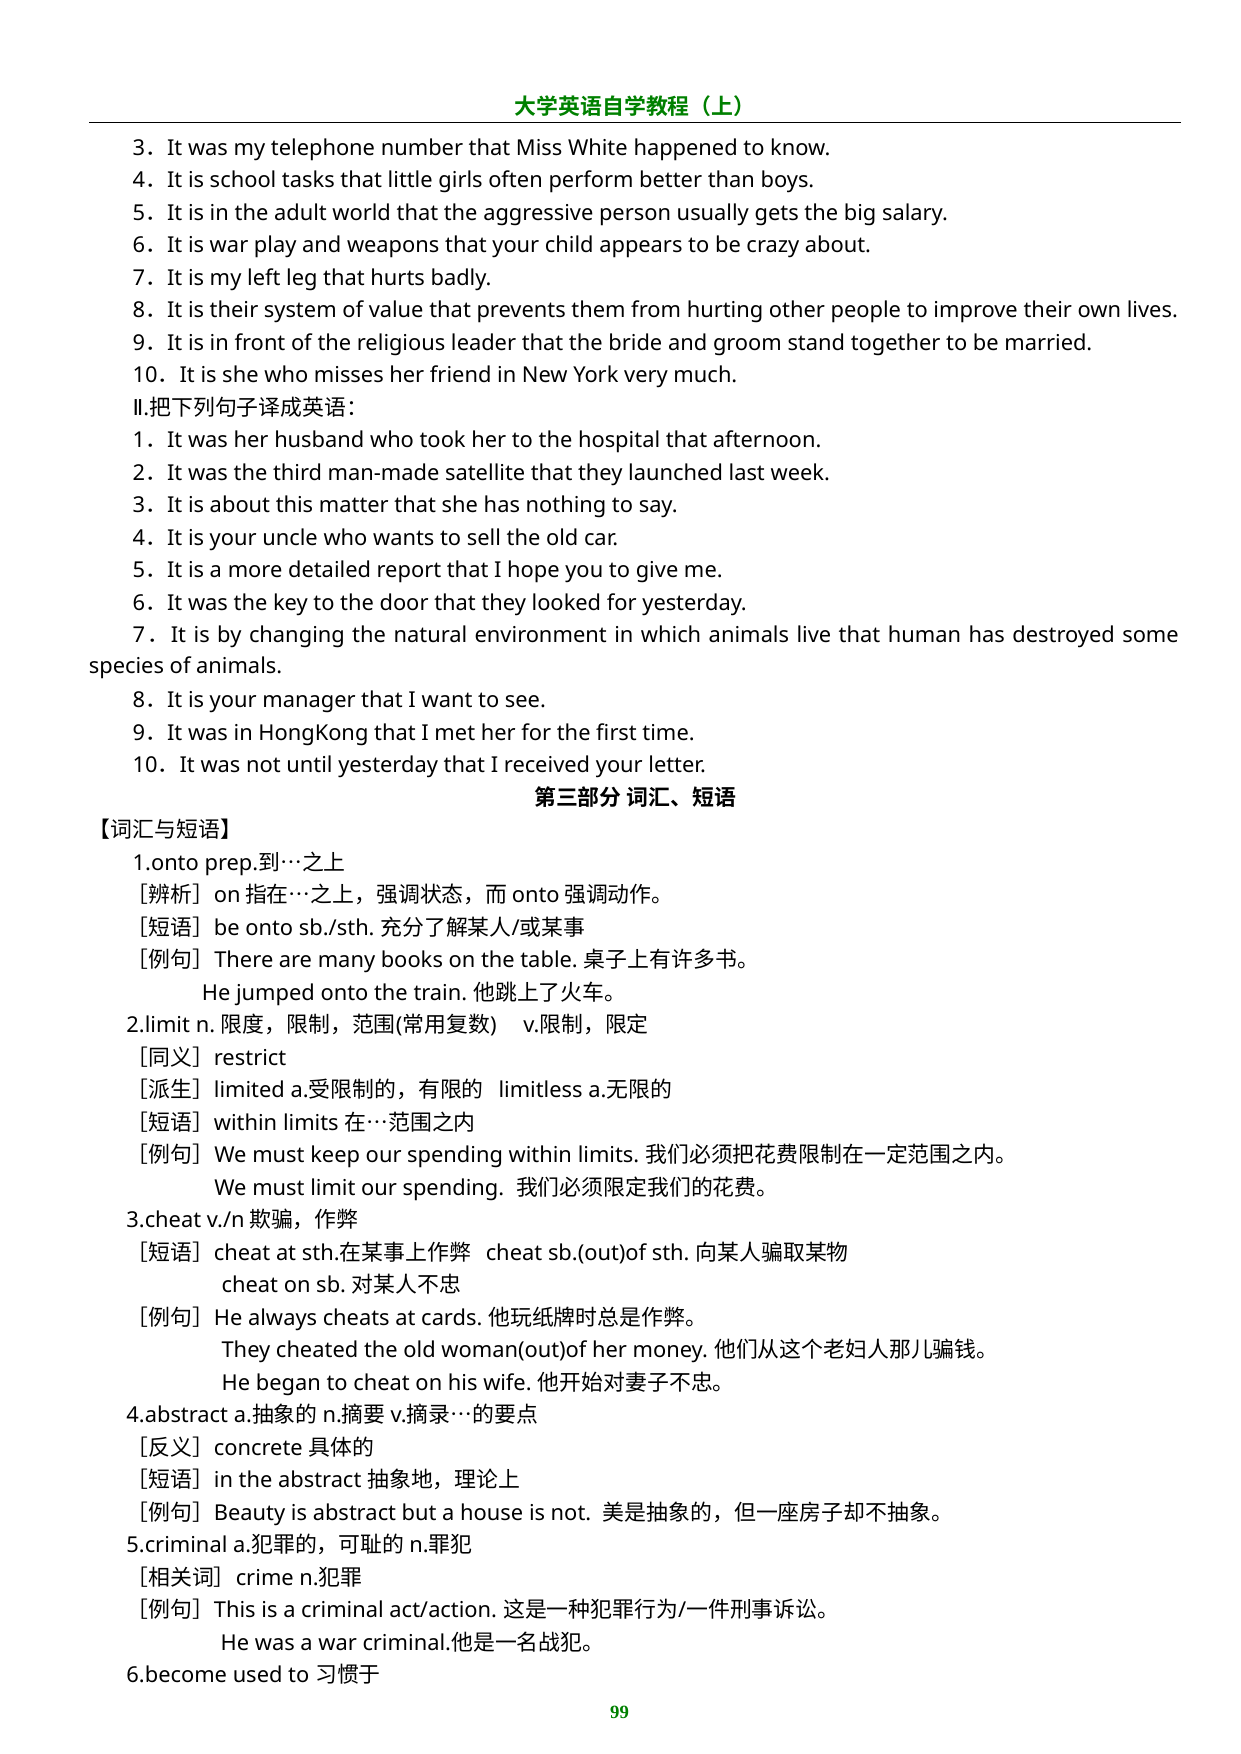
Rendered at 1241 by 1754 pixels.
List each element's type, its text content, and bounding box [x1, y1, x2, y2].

text We must limit our spending. 我们必须限定我们的花费。 [127, 1169, 1181, 1202]
text cheat on sb. 对某人不忠 [89, 1267, 1181, 1299]
text ［短语］be onto sb./sth. 充分了解某人/或某事 [89, 909, 1181, 942]
text 6．It was the key to the door that they looked for yesterday. [89, 584, 1181, 617]
text 3．It is about this matter that she has nothing to say. [89, 487, 1181, 519]
text 1．It was her husband who took her to the hospital that afternoon. [89, 422, 1181, 454]
text ［辨析］on指在…之上，强调状态，而onto强调动作。 [89, 877, 1181, 909]
text ［反义］concrete 具体的 [89, 1429, 1181, 1462]
text 2．It was the third man-made satellite that they launched last week. [89, 454, 1181, 487]
text ［例句］He always cheats at cards. 他玩纸牌时总是作弊。 [89, 1299, 1181, 1332]
text 10．It was not until yesterday that I received your letter. [89, 747, 1181, 779]
text 3．It was my telephone number that Miss White happened to know. [89, 129, 1181, 162]
text They cheated the old woman(out)of her money. 他们从这个老妇人那儿骗钱。 [89, 1332, 1181, 1364]
text 4．It is school tasks that little girls often perform better than boys. [89, 162, 1181, 194]
text ［相关词］crime n.犯罪 [89, 1559, 1181, 1592]
text ［短语］cheat at sth.在某事上作弊 cheat sb.(out)of sth. 向某人骗取某物 [89, 1234, 1181, 1267]
text 7．It is my left leg that hurts badly. [89, 259, 1181, 292]
text 9．It was in HongKong that I met her for the first time. [89, 714, 1181, 747]
text He was a war criminal.他是一名战犯。 [89, 1624, 1181, 1657]
text ［派生］limited a.受限制的，有限的 limitless a.无限的 [89, 1072, 1181, 1104]
text Ⅱ.把下列句子译成英语： [89, 389, 1181, 422]
text 7．It is by changing the natural environment in which animals live that human has destroyed some species of animals. [89, 617, 1181, 682]
text 5．It is a more detailed report that I hope you to give me. [89, 552, 1181, 584]
text 4．It is your uncle who wants to sell the old car. [89, 519, 1181, 552]
text 1.onto prep.到…之上 [89, 844, 1181, 877]
text 6.become used to 习惯于 [89, 1657, 1181, 1689]
text 2.limit n. 限度，限制，范围(常用复数) v.限制，限定 [89, 1007, 1181, 1039]
text ［同义］restrict [89, 1039, 1181, 1072]
text 8．It is their system of value that prevents them from hurting other people to improve their own lives. [89, 292, 1181, 324]
text 5．It is in the adult world that the aggressive person usually gets the big salary. [89, 194, 1181, 227]
text 4.abstract a.抽象的 n.摘要 v.摘录…的要点 [89, 1397, 1181, 1429]
text 10．It is she who misses her friend in New York very much. [89, 357, 1181, 389]
text 6．It is war play and weapons that your child appears to be crazy about. [89, 227, 1181, 259]
text ［例句］Beauty is abstract but a house is not. 美是抽象的，但一座房子却不抽象。 [89, 1494, 1181, 1527]
text ［例句］We must keep our spending within limits. 我们必须把花费限制在一定范围之内。 [127, 1137, 1181, 1169]
text 5.criminal a.犯罪的，可耻的 n.罪犯 [89, 1527, 1181, 1559]
text ［例句］There are many books on the table. 桌子上有许多书。 [127, 942, 1181, 974]
text 【词汇与短语】 [89, 812, 1181, 844]
text ［短语］in the abstract 抽象地，理论上 [89, 1462, 1181, 1494]
text 9．It is in front of the religious leader that the bride and groom stand together to be married. [89, 324, 1181, 357]
text He began to cheat on his wife. 他开始对妻子不忠。 [89, 1364, 1181, 1397]
text He jumped onto the train. 他跳上了火车。 [202, 974, 1181, 1007]
text ［例句］This is a criminal act/action. 这是一种犯罪行为/一件刑事诉讼。 [89, 1592, 1181, 1624]
text 第三部分 词汇、短语 [89, 779, 1181, 812]
text 3.cheat v./n欺骗，作弊 [89, 1202, 1181, 1234]
text 8．It is your manager that I want to see. [89, 682, 1181, 714]
text ［短语］within limits 在…范围之内 [89, 1104, 1181, 1137]
